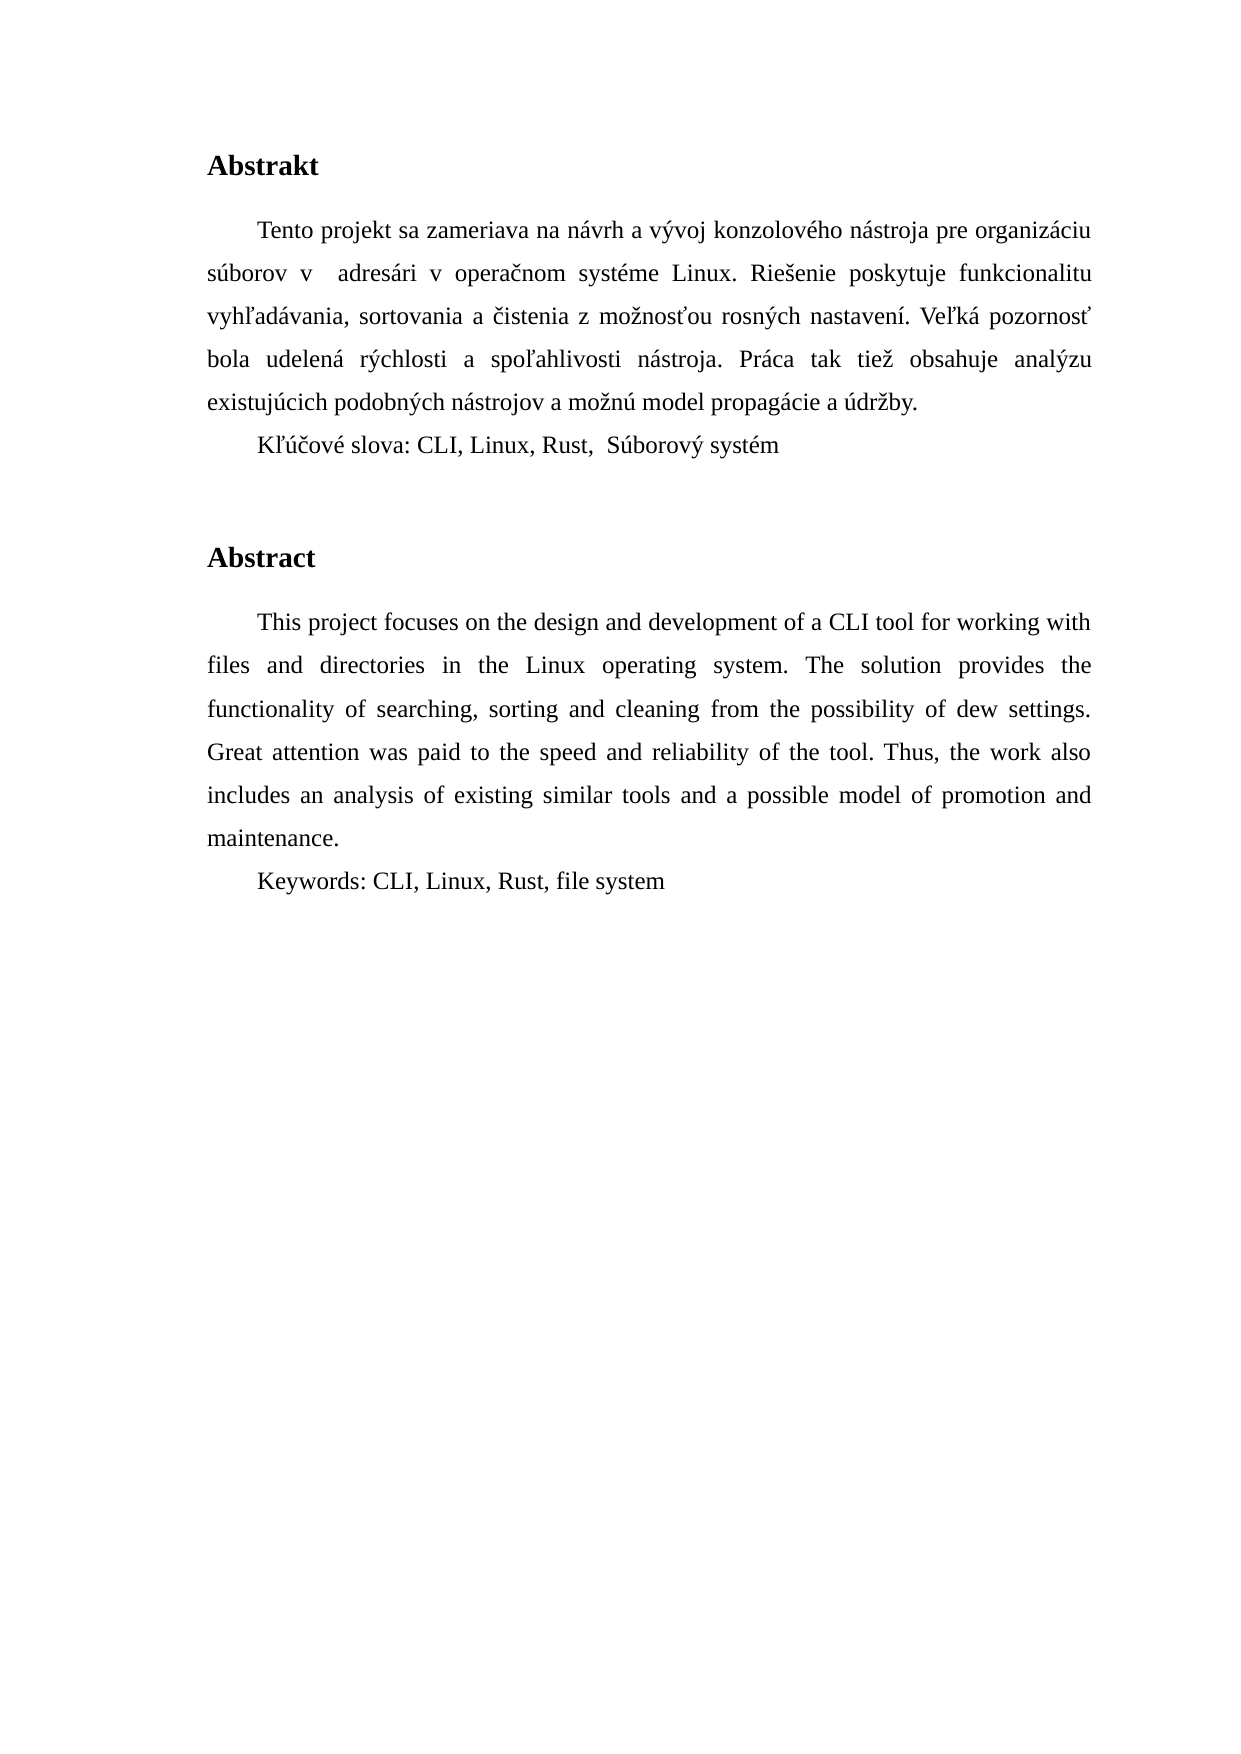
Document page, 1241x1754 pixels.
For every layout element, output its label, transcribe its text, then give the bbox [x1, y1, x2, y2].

text Keywords: CLI, Linux, Rust, file system [207, 866, 1092, 895]
text Abstract [207, 540, 1092, 574]
text Kľúčové slova: CLI, Linux, Rust, Súborový systém [207, 430, 1092, 459]
text Abstrakt [207, 148, 1092, 181]
text This project focuses on the design and development of a CLI tool for working with files and directories in the Linux operating system. The solution provides the functionality of searching, sorting and cleaning from the possibility of dew settings. Great attention was paid to the speed and reliability of the tool. Thus, the work also includes an analysis of existing similar tools and a possible model of promotion and maintenance. [207, 607, 1092, 852]
text Tento projekt sa zameriava na návrh a vývoj konzolového nástroja pre organizáciu súborov v adresári v operačnom systéme Linux. Riešenie poskytuje funkcionalitu vyhľadávania, sortovania a čistenia z možnosťou rosných nastavení. Veľká pozornosť bola udelená rýchlosti a spoľahlivosti nástroja. Práca tak tiež obsahuje analýzu existujúcich podobných nástrojov a možnú model propagácie a údržby. [207, 215, 1092, 416]
